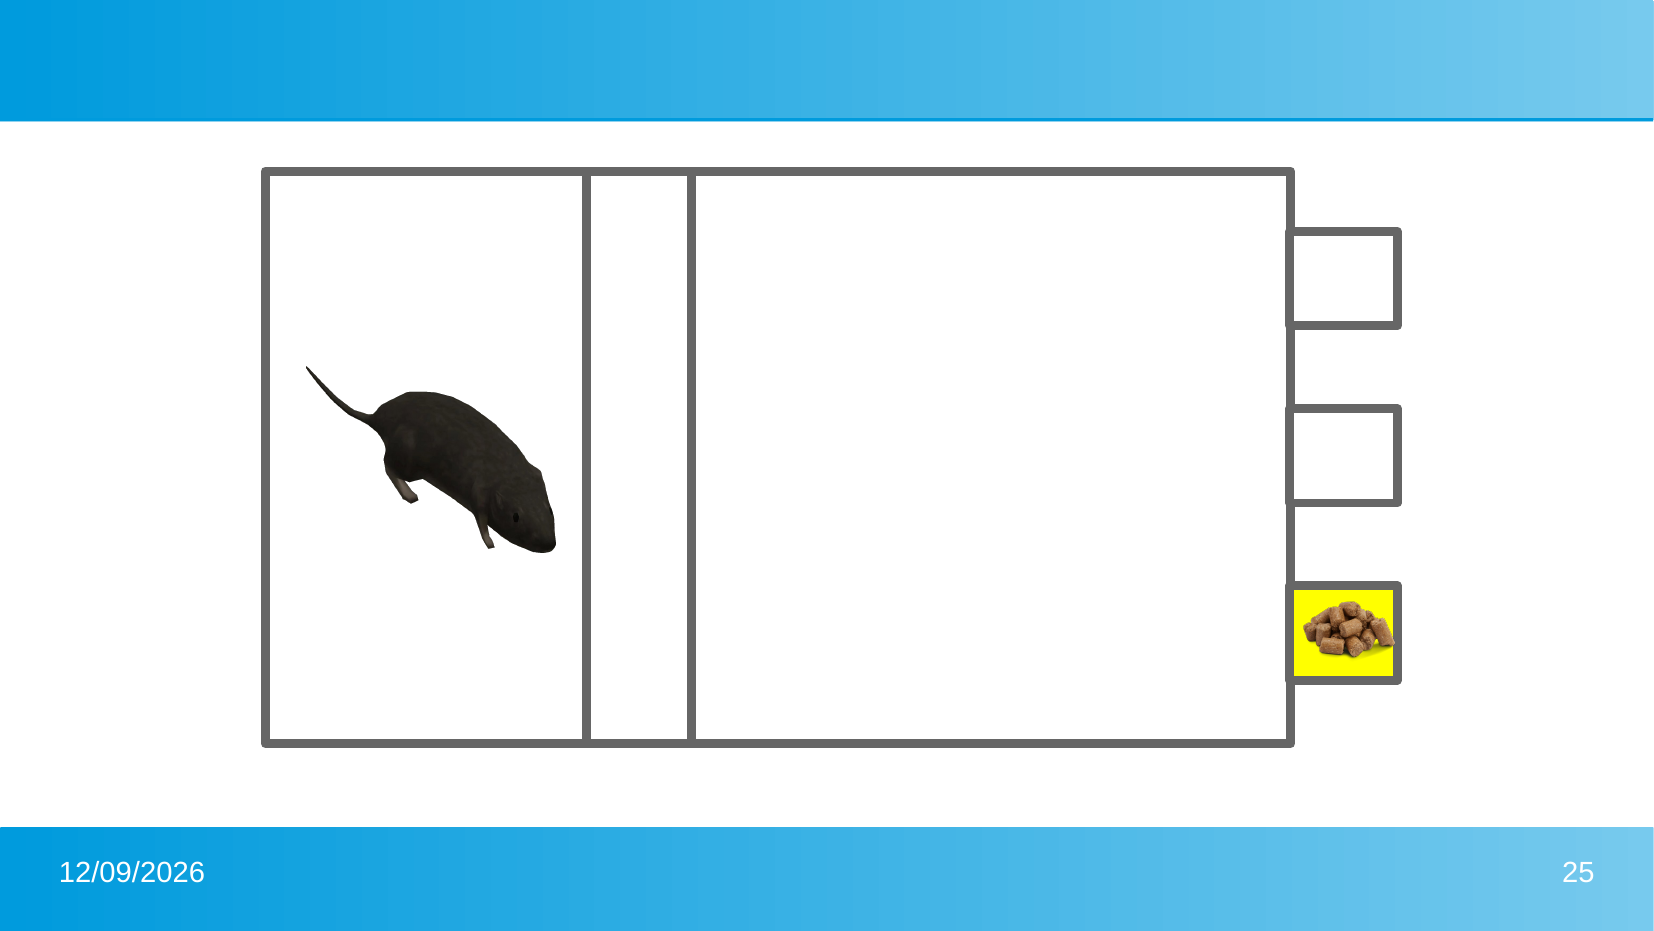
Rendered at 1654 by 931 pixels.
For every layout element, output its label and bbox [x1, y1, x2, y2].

picture [306, 366, 556, 553]
picture [1303, 599, 1396, 662]
text_box [265, 171, 1398, 744]
